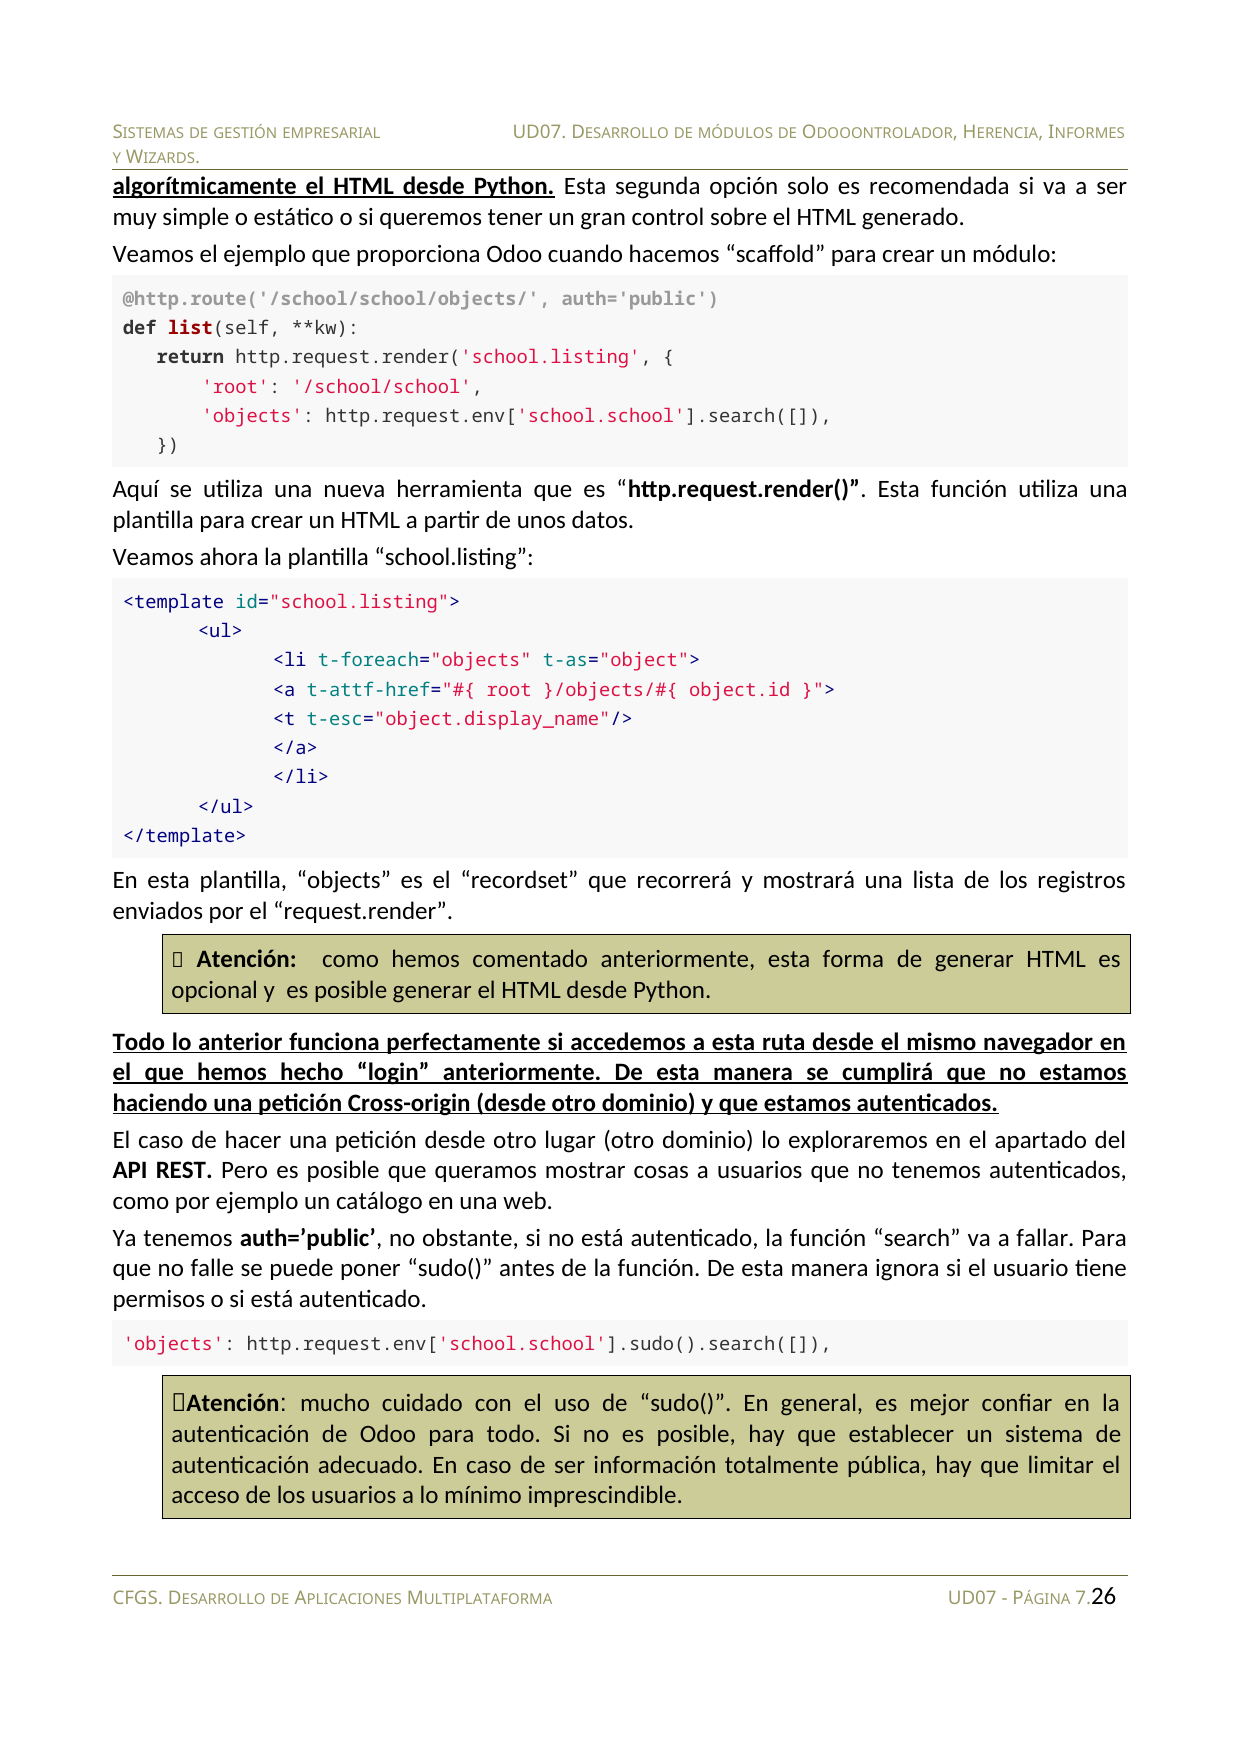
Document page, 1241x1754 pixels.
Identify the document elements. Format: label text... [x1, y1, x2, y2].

text Todo lo anterior funciona perfectamente si accedemos a esta ruta desde el mismo navegador en el que hemos hecho “login” anteriormente. De esta manera se cumplirá que no estamos [112, 1026, 1128, 1082]
text Veamos el ejemplo que proporciona Odoo cuando hacemos “scaffold” para crear un módulo: [112, 238, 1128, 268]
text Veamos ahora la plantilla “school.listing”: [112, 541, 1128, 571]
text ❕ Atención: como hemos comentado anteriormente, esta forma de generar HTML es opcional y es posible generar el HTML desde Python. [163, 935, 1130, 1013]
table_header @http.route('/school/school/objects/', auth='public') def list(self, **kw): return http.request.render('school.listing', { 'root': '/school/school', 'objects': http.request.env['school.school'].search([]), }) [112, 275, 1128, 467]
text El caso de hacer una petición desde otro lugar (otro dominio) lo exploraremos en el apartado del API REST. Pero es posible que queramos mostrar cosas a usuarios que no tenemos autenticados, como por ejemplo un catálogo en una web. [112, 1124, 1128, 1215]
text ❕Atención: mucho cuidado con el uso de “sudo()”. En general, es mejor confiar en la autenticación de Odoo para todo. Si no es posible, hay que establecer un sistema de autenticación adecuado. En caso de ser información totalmente pública, hay que limitar el acceso de los usuarios a lo mínimo imprescindible. [163, 1376, 1130, 1518]
table_header <template id="school.listing"> <ul> <li t-foreach="objects" t-as="object"> <a t-attf-href="#{ root }/objects/#{ object.id }"> <t t-esc="object.display_name"/> </a> </li> </ul> </template> [112, 578, 1128, 858]
text Ya tenemos auth=’public’, no obstante, si no está autenticado, la función “search” va a fallar. Para que no falle se puede poner “sudo()” antes de la función. De esta manera ignora si el usuario tiene permisos o si está autenticado. [112, 1222, 1128, 1313]
text algorítmicamente el HTML desde Python. Esta segunda opción solo es recomendada si va a ser muy simple o estático o si queremos tener un gran control sobre el HTML generado. [112, 170, 1128, 231]
text Aquí se utiliza una nueva herramienta que es “http.request.render()”. Esta función utiliza una plantilla para crear un HTML a partir de unos datos. [112, 473, 1128, 534]
text haciendo una petición Cross-origin (desde otro dominio) y que estamos autenticados. [112, 1083, 1128, 1117]
table_header 'objects': http.request.env['school.school'].sudo().search([]), [112, 1320, 1128, 1366]
text En esta plantilla, “objects” es el “recordset” que recorrerá y mostrará una lista de los registros enviados por el “request.render”. [112, 864, 1128, 925]
